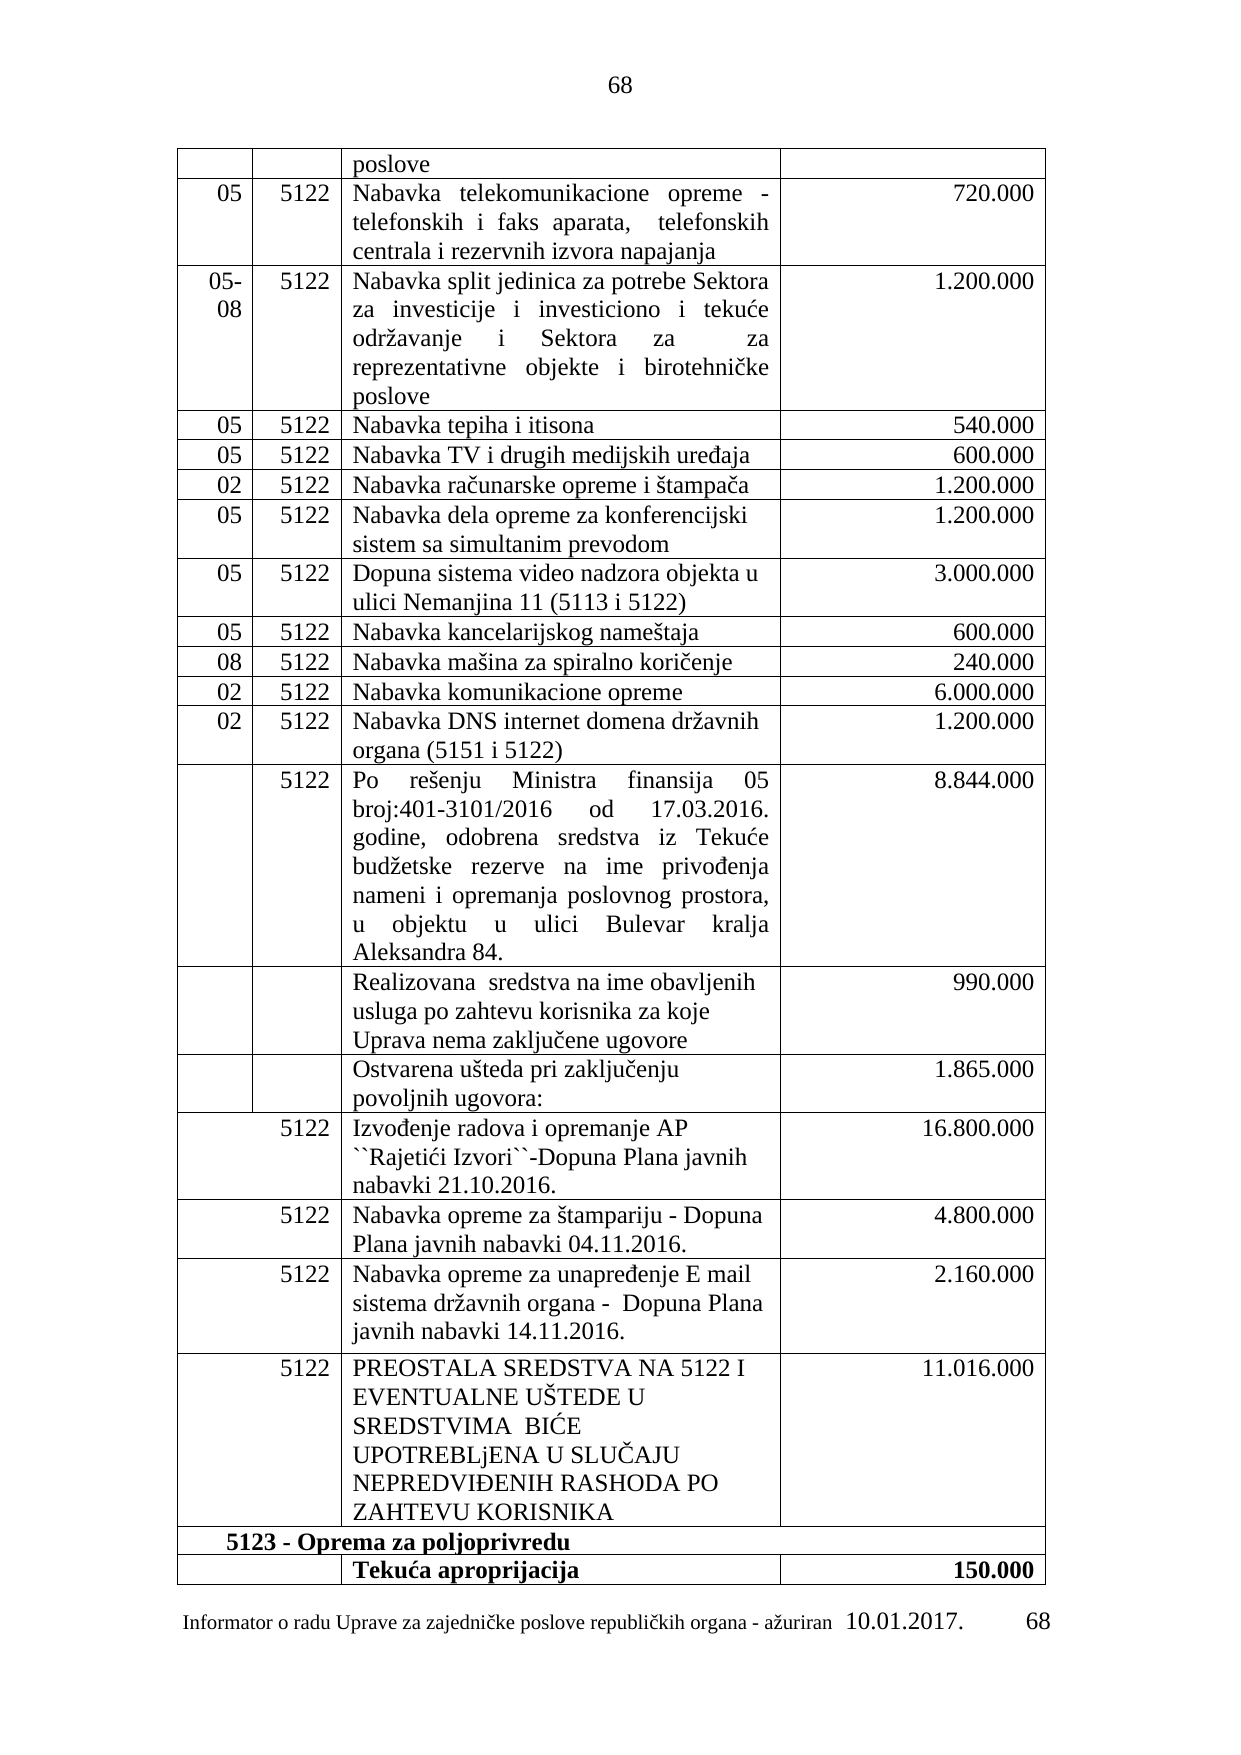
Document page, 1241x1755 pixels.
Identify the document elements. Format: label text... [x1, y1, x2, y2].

table_cell 05 [178, 440, 252, 469]
table_cell 2.160.000 [781, 1259, 1045, 1352]
table_cell Nabavka opreme za unapređenje E mail sistema državnih organa - Dopuna Plana javnih nabavki 14.11.2016. [342, 1259, 780, 1352]
table_cell 540.000 [781, 411, 1045, 439]
table_cell 5122 [253, 179, 341, 265]
table_cell [781, 149, 1045, 177]
table_cell 11.016.000 [781, 1354, 1045, 1526]
table_cell 1.200.000 [781, 470, 1045, 499]
table_cell 1.200.000 [781, 500, 1045, 557]
table_cell 5122 [253, 266, 341, 409]
table_cell 5122 [178, 1113, 341, 1199]
table_cell 16.800.000 [781, 1113, 1045, 1199]
table_cell 600.000 [781, 440, 1045, 469]
table_cell [253, 967, 341, 1053]
table_cell 5122 [253, 677, 341, 705]
table_cell 02 [178, 677, 252, 705]
table_cell 1.200.000 [781, 266, 1045, 409]
table_cell 5122 [253, 470, 341, 499]
table_cell Po rešenju Ministra finansija 05 broj:401-3101/2016 od 17.03.2016. godine, odobrena sredstva iz Tekuće budžetske rezerve na ime privođenja nameni i opremanja poslovnog prostora, u objektu u ulici Bulevar kralјa Aleksandra 84. [342, 765, 780, 966]
table_cell 08 [178, 647, 252, 676]
table_cell 6.000.000 [781, 677, 1045, 705]
table_cell 05-08 [178, 266, 252, 409]
table_cell 720.000 [781, 179, 1045, 265]
table_cell 3.000.000 [781, 559, 1045, 616]
table_cell Nabavka računarske opreme i štampača [342, 470, 780, 499]
table_cell 5122 [178, 1200, 341, 1258]
table_cell Izvođenje radova i opremanje AP ``Rajetići Izvori``-Dopuna Plana javnih nabavki 21.10.2016. [342, 1113, 780, 1199]
table_cell 600.000 [781, 617, 1045, 646]
table_cell Nabavka mašina za spiralno koričenje [342, 647, 780, 676]
table_cell Nabavka split jedinica za potrebe Sektora za investicije i investiciono i tekuće održavanje i Sektora za za reprezentativne objekte i birotehničke poslove [342, 266, 780, 409]
table_cell Nabavka opreme za štampariju - Dopuna Plana javnih nabavki 04.11.2016. [342, 1200, 780, 1258]
table_cell 4.800.000 [781, 1200, 1045, 1258]
table_cell 5122 [253, 647, 341, 676]
table_cell 1.200.000 [781, 706, 1045, 764]
table_cell [178, 1055, 252, 1112]
table_cell Nabavka tepiha i itisona [342, 411, 780, 439]
table_cell 05 [178, 500, 252, 557]
table_cell 5122 [253, 617, 341, 646]
table_cell 02 [178, 706, 252, 764]
table_cell 8.844.000 [781, 765, 1045, 966]
table_cell PREOSTALA SREDSTVA NA 5122 I EVENTUALNE UŠTEDE U SREDSTVIMA BIĆE UPOTREBLjENA U SLUČAJU NEPREDVIĐENIH RASHODA PO ZAHTEVU KORISNIKA [342, 1354, 780, 1526]
table_cell 5122 [253, 765, 341, 966]
table_cell 05 [178, 411, 252, 439]
table_cell 5122 [253, 411, 341, 439]
table_cell 05 [178, 617, 252, 646]
table_cell 150.000 [781, 1555, 1045, 1584]
table_cell Realizovana sredstva na ime obavlјenih usluga po zahtevu korisnika za koje Uprava nema zaklјučene ugovore [342, 967, 780, 1053]
table_cell 5122 [178, 1259, 341, 1352]
table_cell Nabavka DNS internet domena državnih organa (5151 i 5122) [342, 706, 780, 764]
table_cell 240.000 [781, 647, 1045, 676]
table_cell Dopuna sistema video nadzora objekta u ulici Nemanjina 11 (5113 i 5122) [342, 559, 780, 616]
table_cell Nabavka TV i drugih medijskih uređaja [342, 440, 780, 469]
table_cell Ostvarena ušteda pri zaklјučenju povolјnih ugovora: [342, 1055, 780, 1112]
table_cell Nabavka komunikacione opreme [342, 677, 780, 705]
table_cell poslove [342, 149, 780, 177]
table_cell 5122 [178, 1354, 341, 1526]
table_cell 05 [178, 179, 252, 265]
table_cell 5122 [253, 559, 341, 616]
table_cell 5123 - Oprema za polјoprivredu [178, 1527, 1045, 1554]
table_cell 02 [178, 470, 252, 499]
table_cell 5122 [253, 706, 341, 764]
table_cell [178, 149, 252, 177]
table_cell [253, 149, 341, 177]
table_cell Nabavka dela opreme za konferencijski sistem sa simultanim prevodom [342, 500, 780, 557]
table_cell 1.865.000 [781, 1055, 1045, 1112]
table_cell Nabavka telekomunikacione opreme - telefonskih i faks aparata, telefonskih centrala i rezervnih izvora napajanja [342, 179, 780, 265]
table_cell [253, 1055, 341, 1112]
table_cell Nabavka kancelarijskog nameštaja [342, 617, 780, 646]
table_cell 990.000 [781, 967, 1045, 1053]
table_cell 5122 [253, 440, 341, 469]
table_cell Tekuća aproprijacija [342, 1555, 780, 1584]
table_cell [178, 1555, 341, 1584]
table_cell [178, 967, 252, 1053]
table_cell 05 [178, 559, 252, 616]
table_cell [178, 765, 252, 966]
table_cell 5122 [253, 500, 341, 557]
